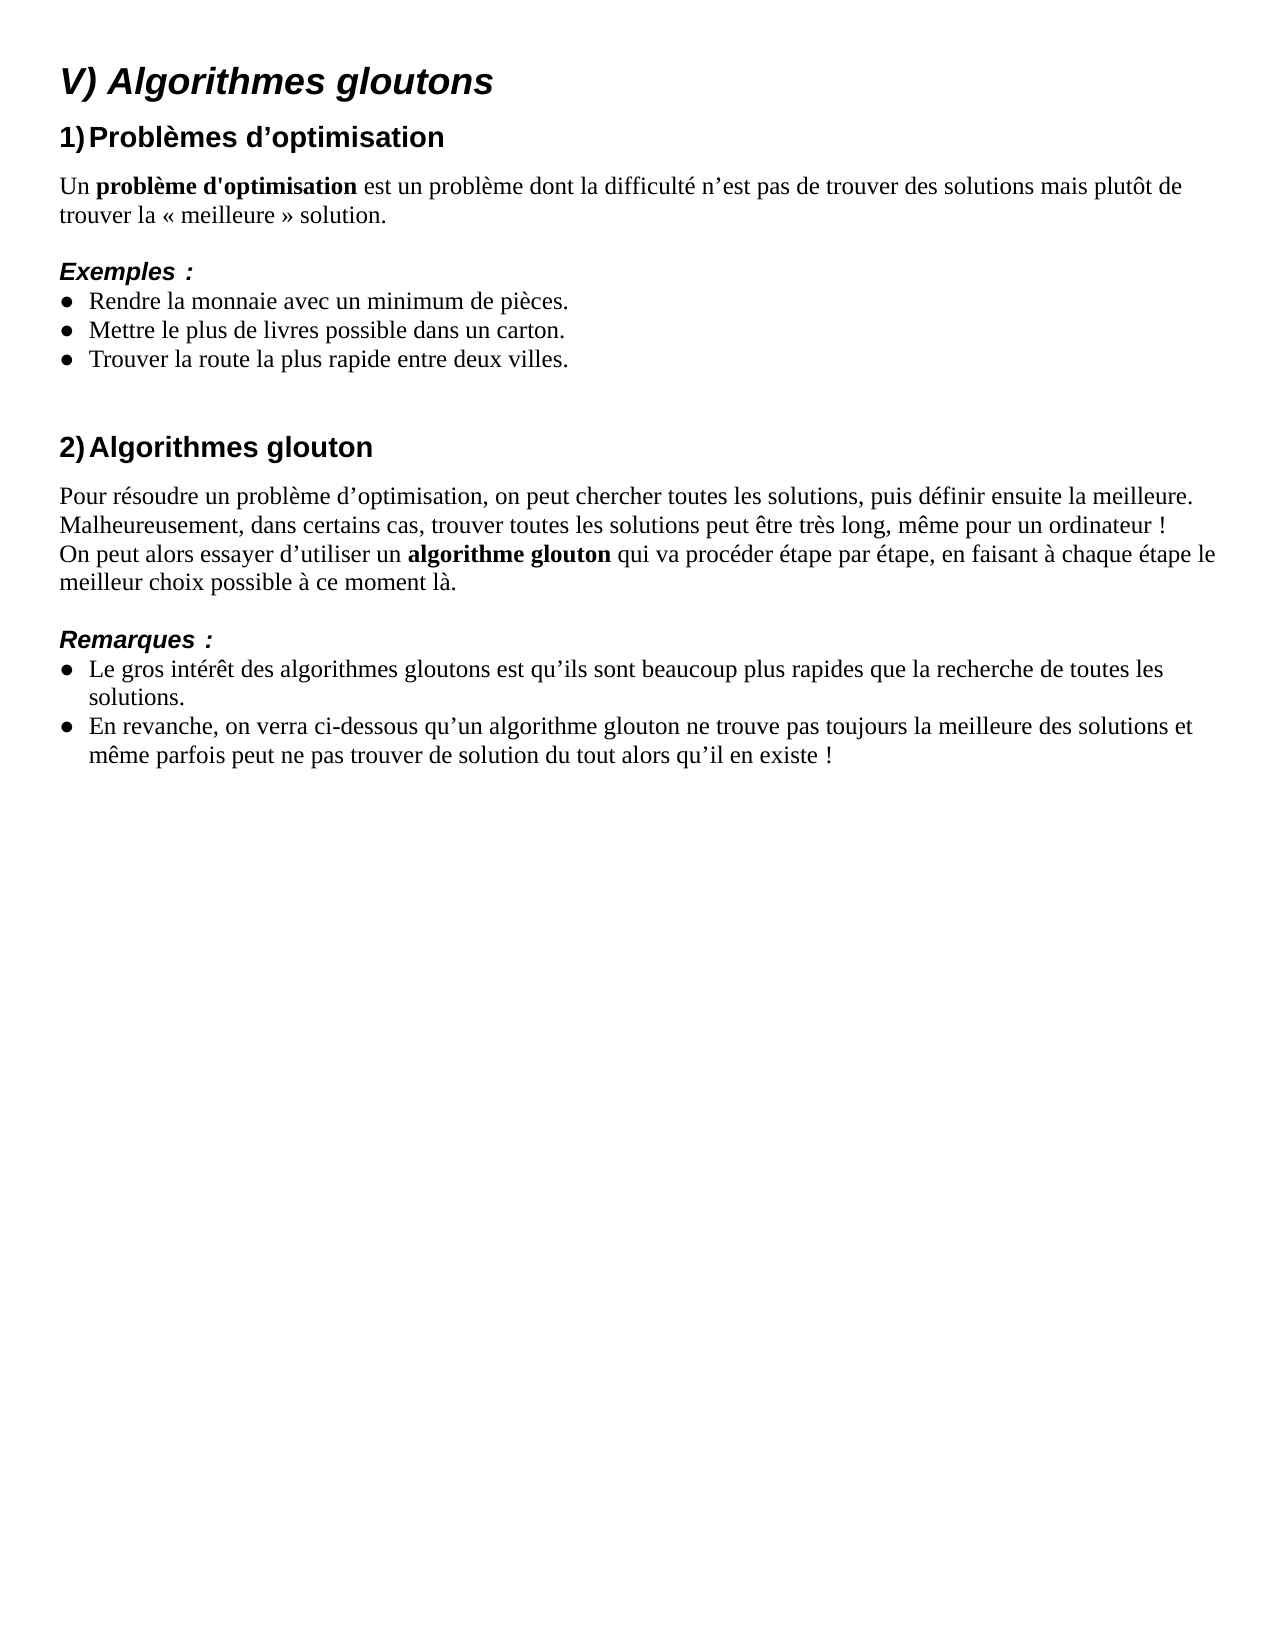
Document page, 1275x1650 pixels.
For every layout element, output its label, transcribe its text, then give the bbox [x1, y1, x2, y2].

list Rendre la monnaie avec un minimum de pièces. [59, 286, 1216, 315]
list Trouver la route la plus rapide entre deux villes. [59, 344, 1216, 372]
list Problèmes d’optimisation [59, 120, 1216, 153]
list Algorithmes gloutons [59, 59, 1216, 102]
text Malheureusement, dans certains cas, trouver toutes les solutions peut être très long, même pour un ordinateur ! [59, 510, 1216, 539]
list En revanche, on verra ci-dessous qu’un algorithme glouton ne trouve pas toujours la meilleure des solutions et même parfois peut ne pas trouver de solution du tout alors qu’il en existe ! [59, 711, 1216, 769]
text Pour résoudre un problème d’optimisation, on peut chercher toutes les solutions, puis définir ensuite la meilleure. [59, 481, 1216, 510]
text Un problème d'optimisation est un problème dont la difficulté n’est pas de trouver des solutions mais plutôt de trouver la « meilleure » solution. [59, 171, 1216, 229]
text On peut alors essayer d’utiliser un algorithme glouton qui va procéder étape par étape, en faisant à chaque étape le meilleur choix possible à ce moment là. [59, 539, 1216, 596]
list Mettre le plus de livres possible dans un carton. [59, 315, 1216, 344]
list Le gros intérêt des algorithmes gloutons est qu’ils sont beaucoup plus rapides que la recherche de toutes les solutions. [59, 654, 1216, 711]
text Exemples : [59, 257, 1216, 286]
text Remarques : [59, 625, 1216, 654]
list Algorithmes glouton [59, 430, 1216, 463]
